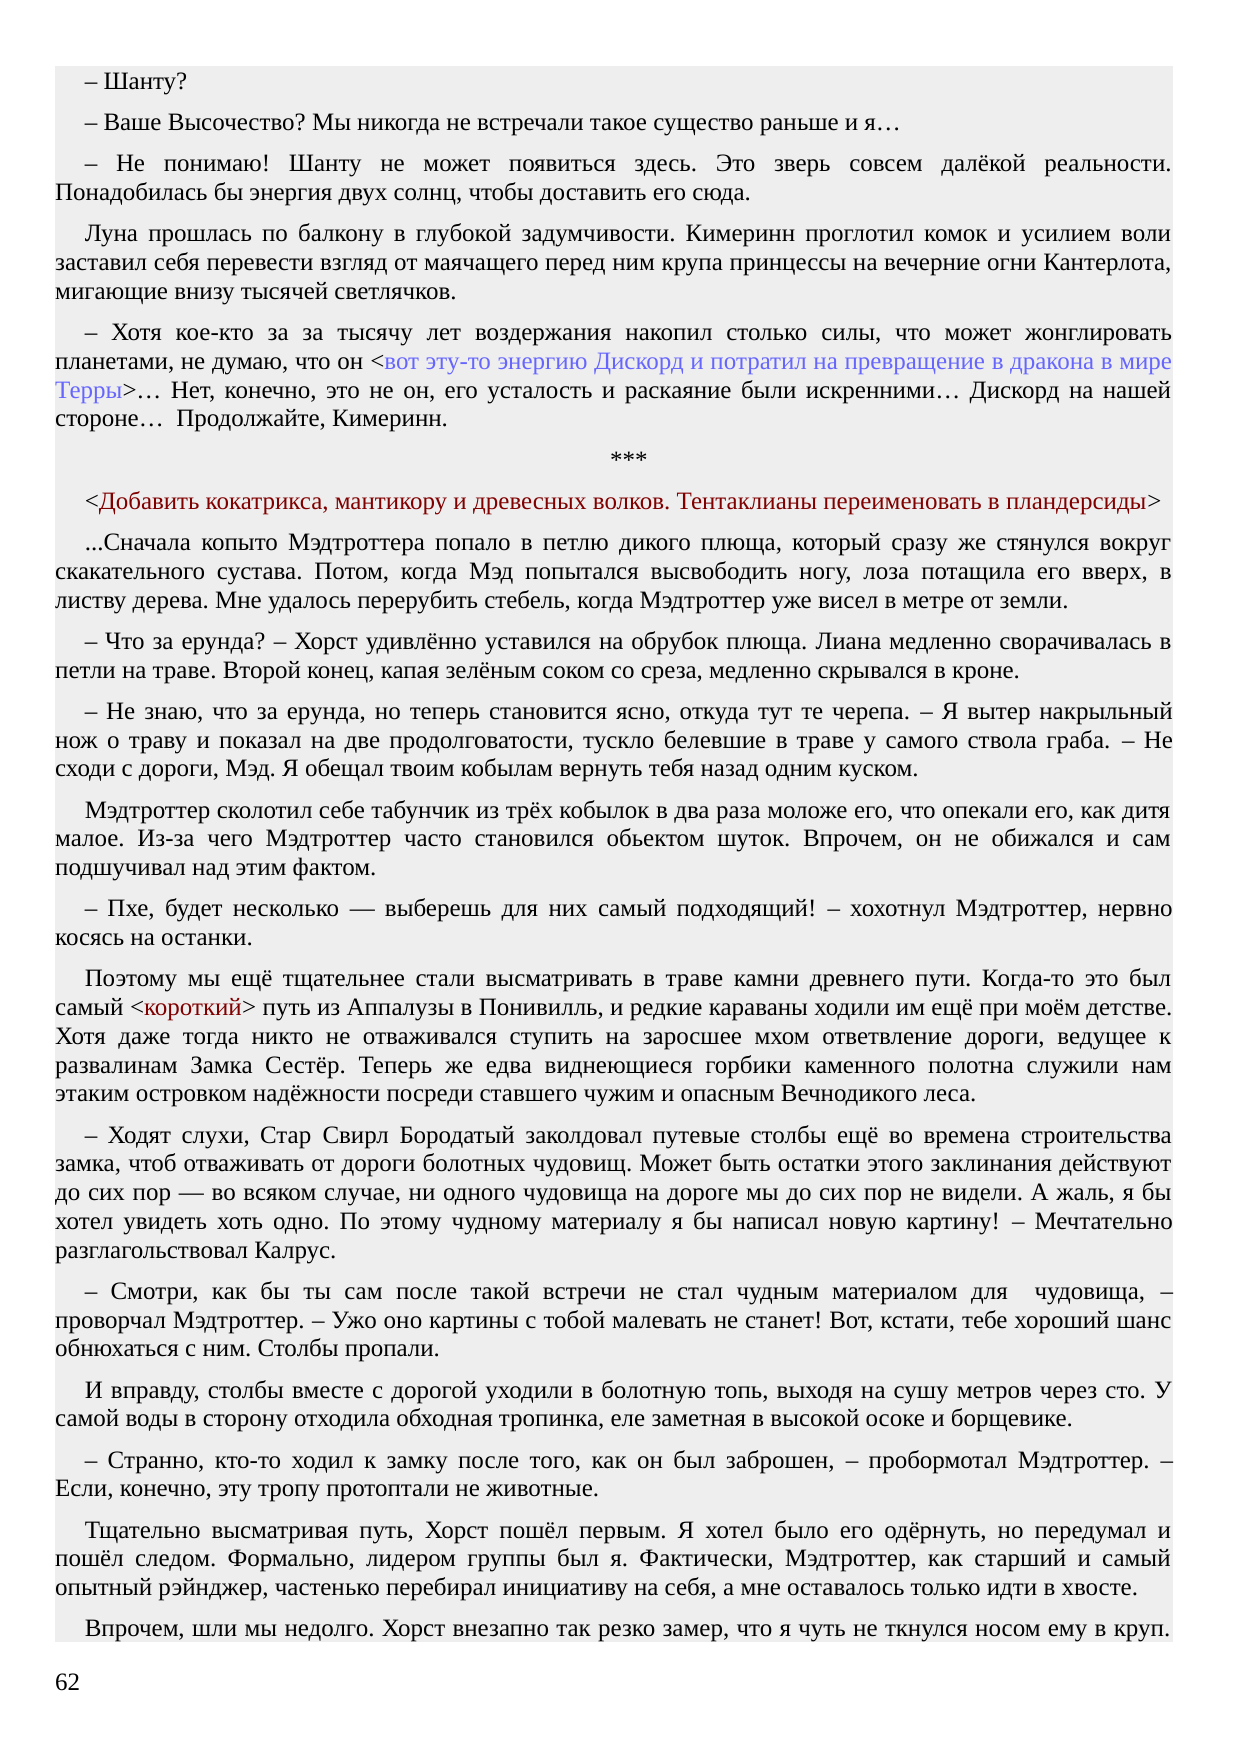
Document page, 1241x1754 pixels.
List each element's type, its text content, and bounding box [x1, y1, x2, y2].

text – Ваше Высочество? Мы никогда не встречали такое существо раньше и я… [55, 107, 1173, 136]
text Поэтому мы ещё тщательнее стали высматривать в траве камни древнего пути. Когда-то это был самый <короткий> путь из Аппалузы в Понивилль, и редкие караваны ходили им ещё при моём детстве. Хотя даже тогда никто не отваживался ступить на заросшее мхом ответвление дороги, ведущее к развалинам Замка Сестёр. Теперь же едва виднеющиеся горбики каменного полотна служили нам этаким островком надёжности посреди ставшего чужим и опасным Вечнодикого леса. [55, 963, 1173, 1107]
text – Что за ерунда? – Хорст удивлённо уставился на обрубок плюща. Лиана медленно сворачивалась в петли на траве. Второй конец, капая зелёным соком со среза, медленно скрывался в кроне. [55, 626, 1173, 683]
text И вправду, столбы вместе с дорогой уходили в болотную топь, выходя на сушу метров через сто. У самой воды в сторону отходила обходная тропинка, еле заметная в высокой осоке и борщевике. [55, 1375, 1173, 1432]
text – Ходят слухи, Стар Cвирл Бородатый заколдовал путевые столбы ещё во времена строительства замка, чтоб отваживать от дороги болотных чудовищ. Может быть остатки этого заклинания действуют до сих пор — во всяком случае, ни одного чудовища на дороге мы до сих пор не видели. А жаль, я бы хотел увидеть хоть одно. По этому чудному материалу я бы написал новую картину! – Мечтательно разглагольствовал Калрус. [55, 1120, 1173, 1263]
text – Шанту? [55, 66, 1173, 95]
text – Хотя кое-кто за за тысячу лет воздержания накопил столько силы, что может жонглировать планетами, не думаю, что он <вот эту-то энергию Дискорд и потратил на превращение в дракона в мире Терры>… Нет, конечно, это не он, его усталость и раскаяние были искренними… Дискорд на нашей стороне… Продолжайте, Кимеринн. [55, 317, 1173, 432]
text – Не понимаю! Шанту не может появиться здесь. Это зверь совсем далёкой реальности. Понадобилась бы энергия двух солнц, чтобы доставить его сюда. [55, 148, 1173, 206]
text – Смотри, как бы ты сам после такой встречи не стал чудным материалом для чудовища, – проворчал Мэдтроттер. – Ужо оно картины с тобой малевать не станет! Вот, кстати, тебе хороший шанс обнюхаться с ним. Столбы пропали. [55, 1276, 1173, 1362]
text Луна прошлась по балкону в глубокой задумчивости. Кимеринн проглотил комок и усилием воли заставил себя перевести взгляд от маячащего перед ним крупа принцессы на вечерние огни Кантерлота, мигающие внизу тысячей светлячков. [55, 218, 1173, 305]
text Тщательно высматривая путь, Хорст пошёл первым. Я хотел было его одёрнуть, но передумал и пошёл следом. Формально, лидером группы был я. Фактически, Мэдтроттер, как старший и самый опытный рэйнджер, частенько перебирал инициативу на себя, а мне оставалось только идти в хвосте. [55, 1515, 1173, 1601]
text Мэдтроттер сколотил себе табунчик из трёх кобылок в два раза моложе его, что опекали его, как дитя малое. Из-за чего Мэдтроттер часто становился обьектом шуток. Впрочем, он не обижался и сам подшучивал над этим фактом. [55, 795, 1173, 881]
text *** [55, 445, 1173, 473]
text ...Сначала копыто Мэдтроттера попало в петлю дикого плюща, который сразу же стянулся вокруг скакательного сустава. Потом, когда Мэд попытался высвободить ногу, лоза потащила его вверх, в листву дерева. Мне удалось перерубить стебель, когда Мэдтроттер уже висел в метре от земли. [55, 527, 1173, 613]
text Впрочем, шли мы недолго. Хорст внезапно так резко замер, что я чуть не ткнулся носом ему в круп. [55, 1613, 1173, 1642]
text <Добавить кокатрикса, мантикору и древесных волков. Тентаклианы переименовать в пландерсиды> [55, 486, 1173, 515]
text – Пхе, будет несколько — выберешь для них самый подходящий! – хохотнул Мэдтроттер, нервно косясь на останки. [55, 893, 1173, 951]
text – Не знаю, что за ерунда, но теперь становится ясно, откуда тут те черепа. – Я вытер накрыльный нож о траву и показал на две продолговатости, тускло белевшие в траве у самого ствола граба. – Не сходи с дороги, Мэд. Я обещал твоим кобылам вернуть тебя назад одним куском. [55, 696, 1173, 782]
text – Странно, кто-то ходил к замку после того, как он был заброшен, – пробормотал Мэдтроттер. – Если, конечно, эту тропу протоптали не животные. [55, 1445, 1173, 1502]
